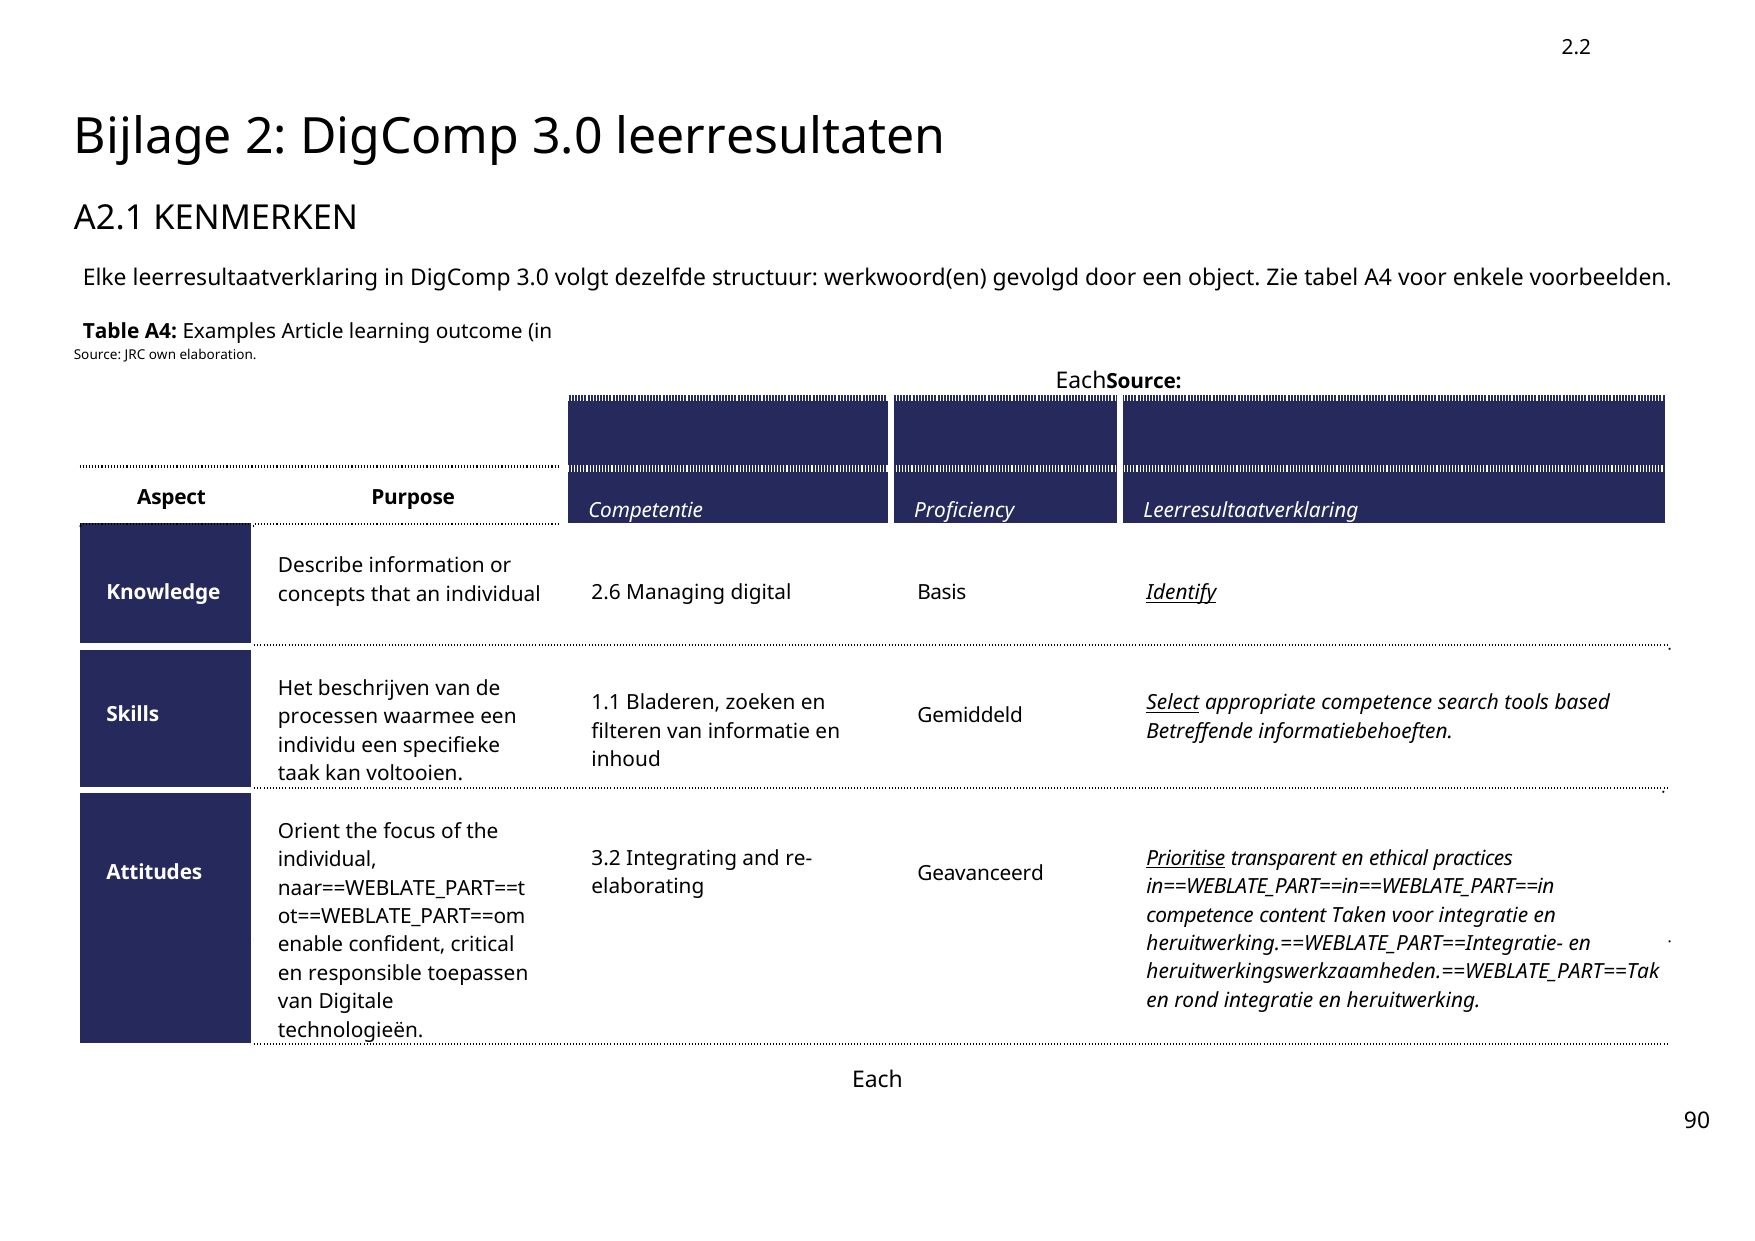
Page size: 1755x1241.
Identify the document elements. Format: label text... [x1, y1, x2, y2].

table_cell Orient the focus of the individual, naar==WEBLATE_PART==tot==WEBLATE_PART==om enable confident, critical en responsible toepassen van Digitale technologieën. [253, 787, 564, 1043]
table_header [1123, 395, 1665, 465]
table_cell Describe information or concepts that an individual [253, 523, 564, 643]
table_cell Proficiency [894, 465, 1117, 523]
table_cell Purpose [252, 465, 561, 523]
table_cell Basis [891, 523, 1120, 643]
text Table A4: Examples Article learning outcome (in [83, 316, 1710, 345]
text Each [274, 1063, 1480, 1094]
table_header [252, 395, 561, 465]
table_cell Attitudes [80, 793, 251, 1043]
table_cell Select appropriate competence search tools based Betreffende informatiebehoeften. [1120, 644, 1668, 787]
table_cell 1.1 Bladeren, zoeken en filteren van informatie en inhoud [565, 644, 891, 787]
table_header [80, 395, 252, 465]
table_cell 3.2 Integrating and re- elaborating [565, 787, 891, 1043]
table_cell Geavanceerd [891, 787, 1120, 1043]
subtitle Bijlage 2: DigComp 3.0 leerresultaten [74, 99, 1710, 168]
table_cell Gemiddeld [891, 644, 1120, 787]
text Elke leerresultaatverklaring in DigComp 3.0 volgt dezelfde structuur: werkwoord(en) gevolgd door een object. Zie tabel A4 voor enkele voorbeelden. [83, 261, 1710, 292]
table_cell 2.6 Managing digital [565, 523, 891, 643]
table_cell Competentie [568, 465, 888, 523]
table_cell Prioritise transparent en ethical practices in==WEBLATE_PART==in==WEBLATE_PART==in competence content Taken voor integratie en heruitwerking.==WEBLATE_PART==Integratie- en heruitwerkingswerkzaamheden.==WEBLATE_PART==Taken rond integratie en heruitwerking. [1120, 787, 1668, 1043]
text Source: JRC own elaboration. [74, 345, 1710, 364]
table_cell Knowledge [80, 523, 251, 643]
table_header [894, 395, 1117, 465]
table_header [568, 395, 888, 465]
text EachSource: [527, 364, 1710, 395]
table_cell Leerresultaatverklaring [1123, 465, 1665, 523]
subtitle A2.1 KENMERKEN [74, 202, 1710, 236]
table_cell Skills [80, 650, 251, 787]
table_cell Het beschrijven van de processen waarmee een individu een specifieke taak kan voltooien. [253, 644, 564, 787]
table_cell Identify [1120, 523, 1668, 643]
table_cell Aspect [80, 465, 252, 523]
